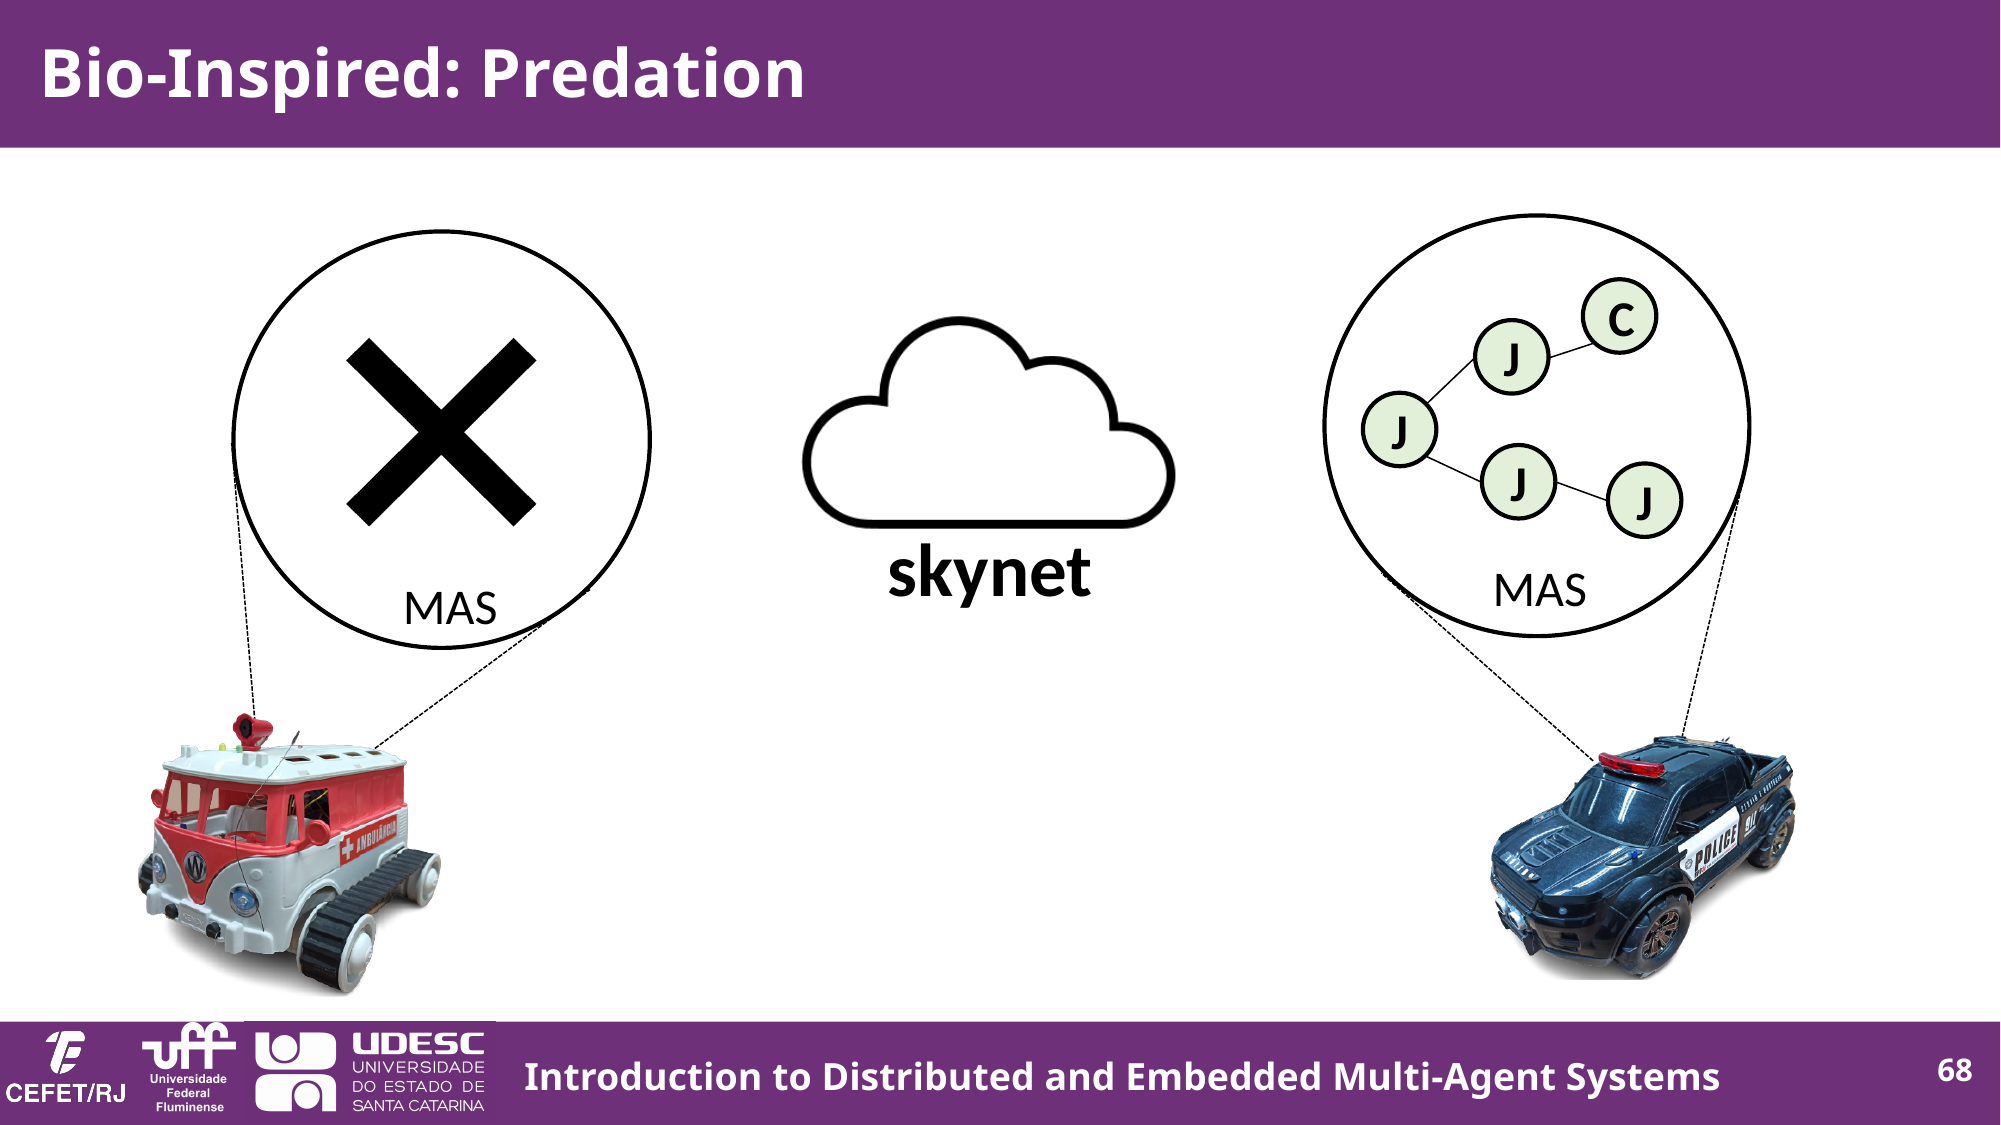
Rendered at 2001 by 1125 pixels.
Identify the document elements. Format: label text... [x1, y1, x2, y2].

picture [1485, 733, 1800, 980]
picture [777, 210, 1202, 635]
text_box [1324, 215, 1750, 637]
text_box Bio-Inspired: Predation [25, 23, 1999, 119]
picture [6, 1009, 125, 1125]
picture [312, 304, 570, 560]
picture [244, 1021, 496, 1123]
text_box MAS [1477, 549, 1603, 625]
text_box J [1481, 444, 1556, 519]
text_box C [1582, 279, 1657, 353]
text_box MAS [388, 566, 513, 642]
text_box [233, 231, 650, 641]
picture [132, 711, 446, 997]
picture [141, 1021, 237, 1117]
text_box J [1475, 320, 1549, 394]
text_box [392, 642, 491, 648]
text_box J [1607, 463, 1682, 537]
text_box J [1362, 392, 1437, 467]
